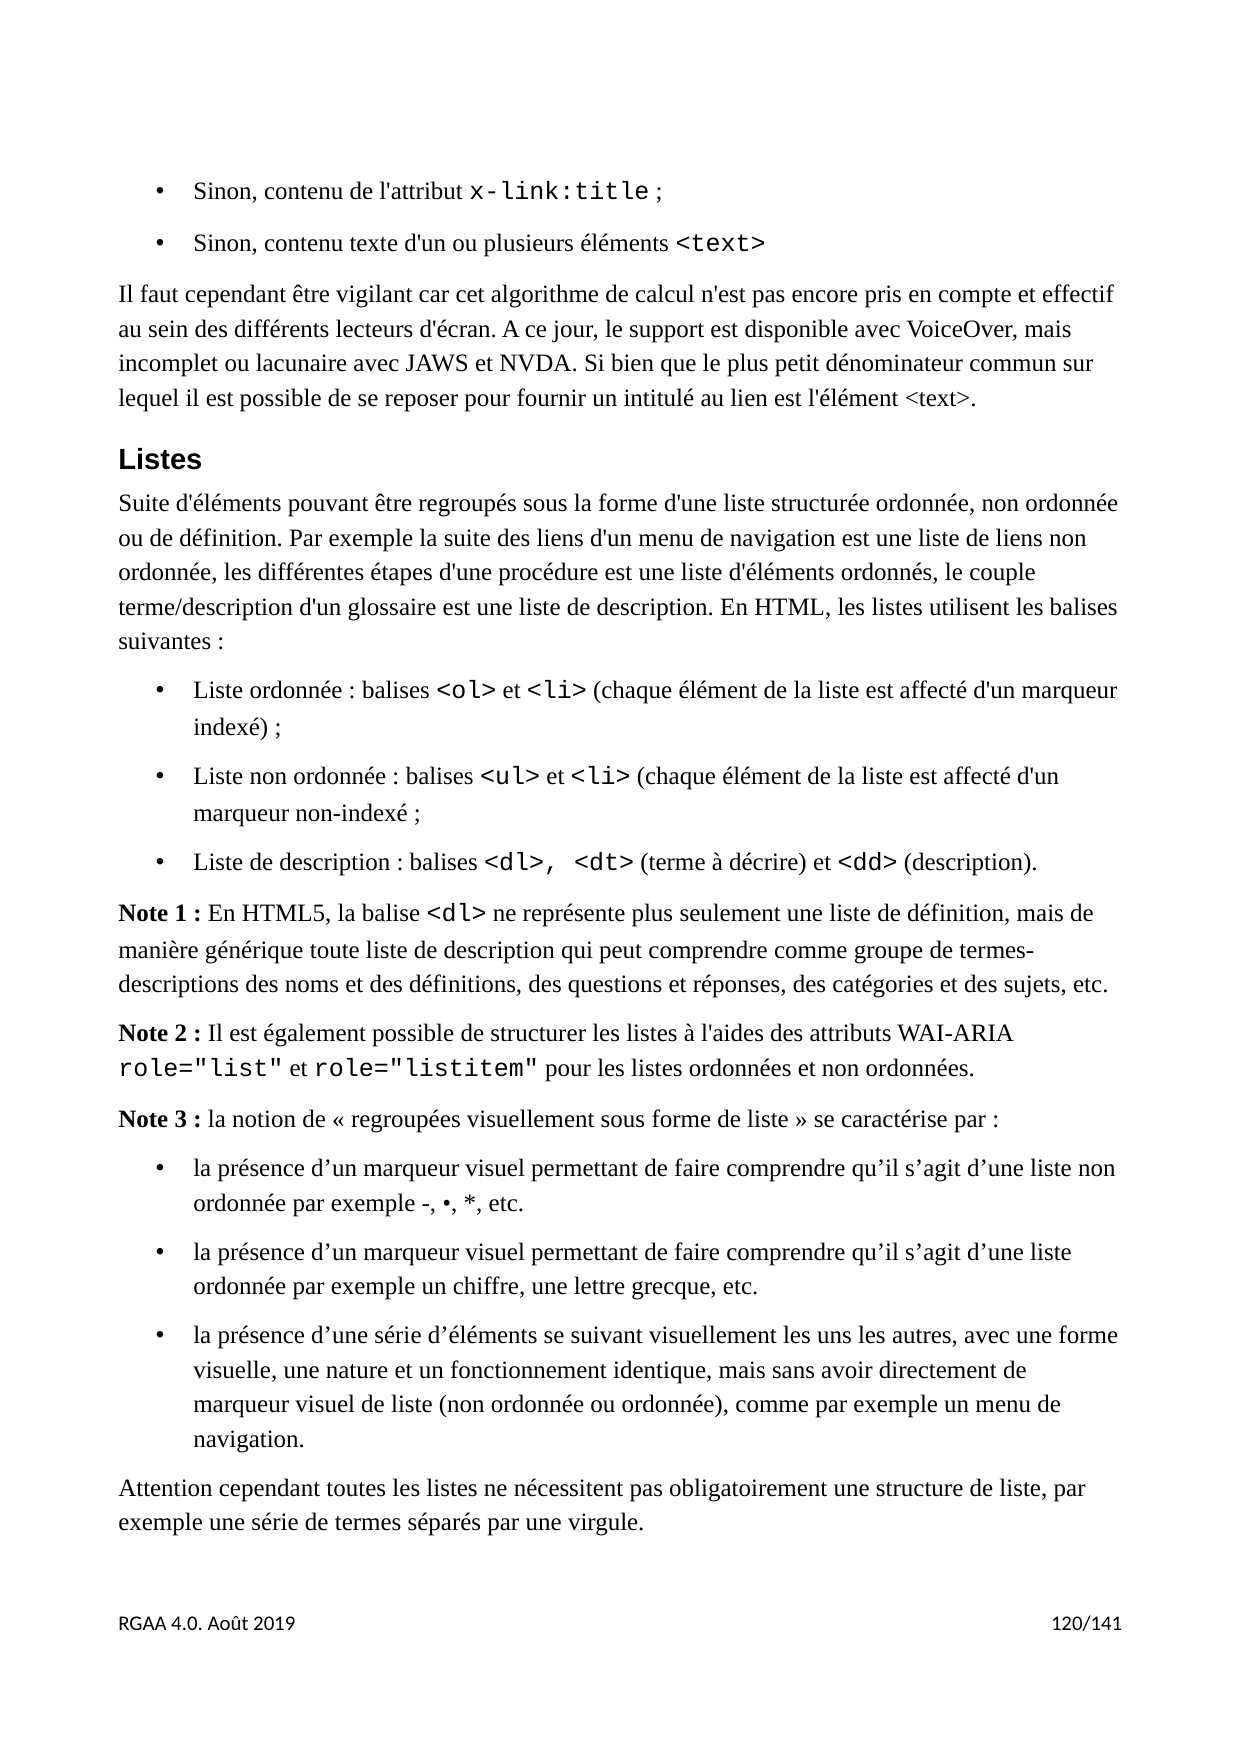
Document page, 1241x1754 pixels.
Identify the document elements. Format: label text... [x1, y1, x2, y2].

text Il faut cependant être vigilant car cet algorithme de calcul n'est pas encore pris en compte et effectif au sein des différents lecteurs d'écran. A ce jour, le support est disponible avec VoiceOver, mais incomplet ou lacunaire avec JAWS et NVDA. Si bien que le plus petit dénominateur commun sur lequel il est possible de se reposer pour fournir un intitulé au lien est l'élément <text>. [118, 279, 1122, 412]
list Sinon, contenu texte d'un ou plusieurs éléments <text> [156, 228, 1122, 259]
text Note 1 : En HTML5, la balise <dl> ne représente plus seulement une liste de définition, mais de manière générique toute liste de description qui peut comprendre comme groupe de termes-descriptions des noms et des définitions, des questions et réponses, des catégories et des sujets, etc. [118, 898, 1122, 998]
list Liste ordonnée : balises <ol> et <li> (chaque élément de la liste est affecté d'un marqueur indexé) ; [156, 675, 1122, 741]
list Liste non ordonnée : balises <ul> et <li> (chaque élément de la liste est affecté d'un marqueur non-indexé ; [156, 761, 1122, 826]
list Liste de description : balises <dl>, <dt> (terme à décrire) et <dd> (description). [156, 847, 1122, 877]
text Note 2 : Il est également possible de structurer les listes à l'aides des attributs WAI-ARIA role="list" et role="listitem" pour les listes ordonnées et non ordonnées. [118, 1018, 1122, 1084]
text Suite d'éléments pouvant être regroupés sous la forme d'une liste structurée ordonnée, non ordonnée ou de définition. Par exemple la suite des liens d'un menu de navigation est une liste de liens non ordonnée, les différentes étapes d'une procédure est une liste d'éléments ordonnés, le couple terme/description d'un glossaire est une liste de description. En HTML, les listes utilisent les balises suivantes : [118, 488, 1122, 655]
list la présence d’une série d’éléments se suivant visuellement les uns les autres, avec une forme visuelle, une nature et un fonctionnement identique, mais sans avoir directement de marqueur visuel de liste (non ordonnée ou ordonnée), comme par exemple un menu de navigation. [156, 1321, 1122, 1453]
list la présence d’un marqueur visuel permettant de faire comprendre qu’il s’agit d’une liste non ordonnée par exemple -, •, *, etc. [156, 1153, 1122, 1217]
text Note 3 : la notion de « regroupées visuellement sous forme de liste » se caractérise par : [118, 1104, 1122, 1133]
list la présence d’un marqueur visuel permettant de faire comprendre qu’il s’agit d’une liste ordonnée par exemple un chiffre, une lettre grecque, etc. [156, 1237, 1122, 1300]
text Attention cependant toutes les listes ne nécessitent pas obligatoirement une structure de liste, par exemple une série de termes séparés par une virgule. [118, 1473, 1122, 1536]
list Sinon, contenu de l'attribut x-link:title ; [156, 176, 1122, 207]
subtitle Listes [118, 442, 1122, 476]
